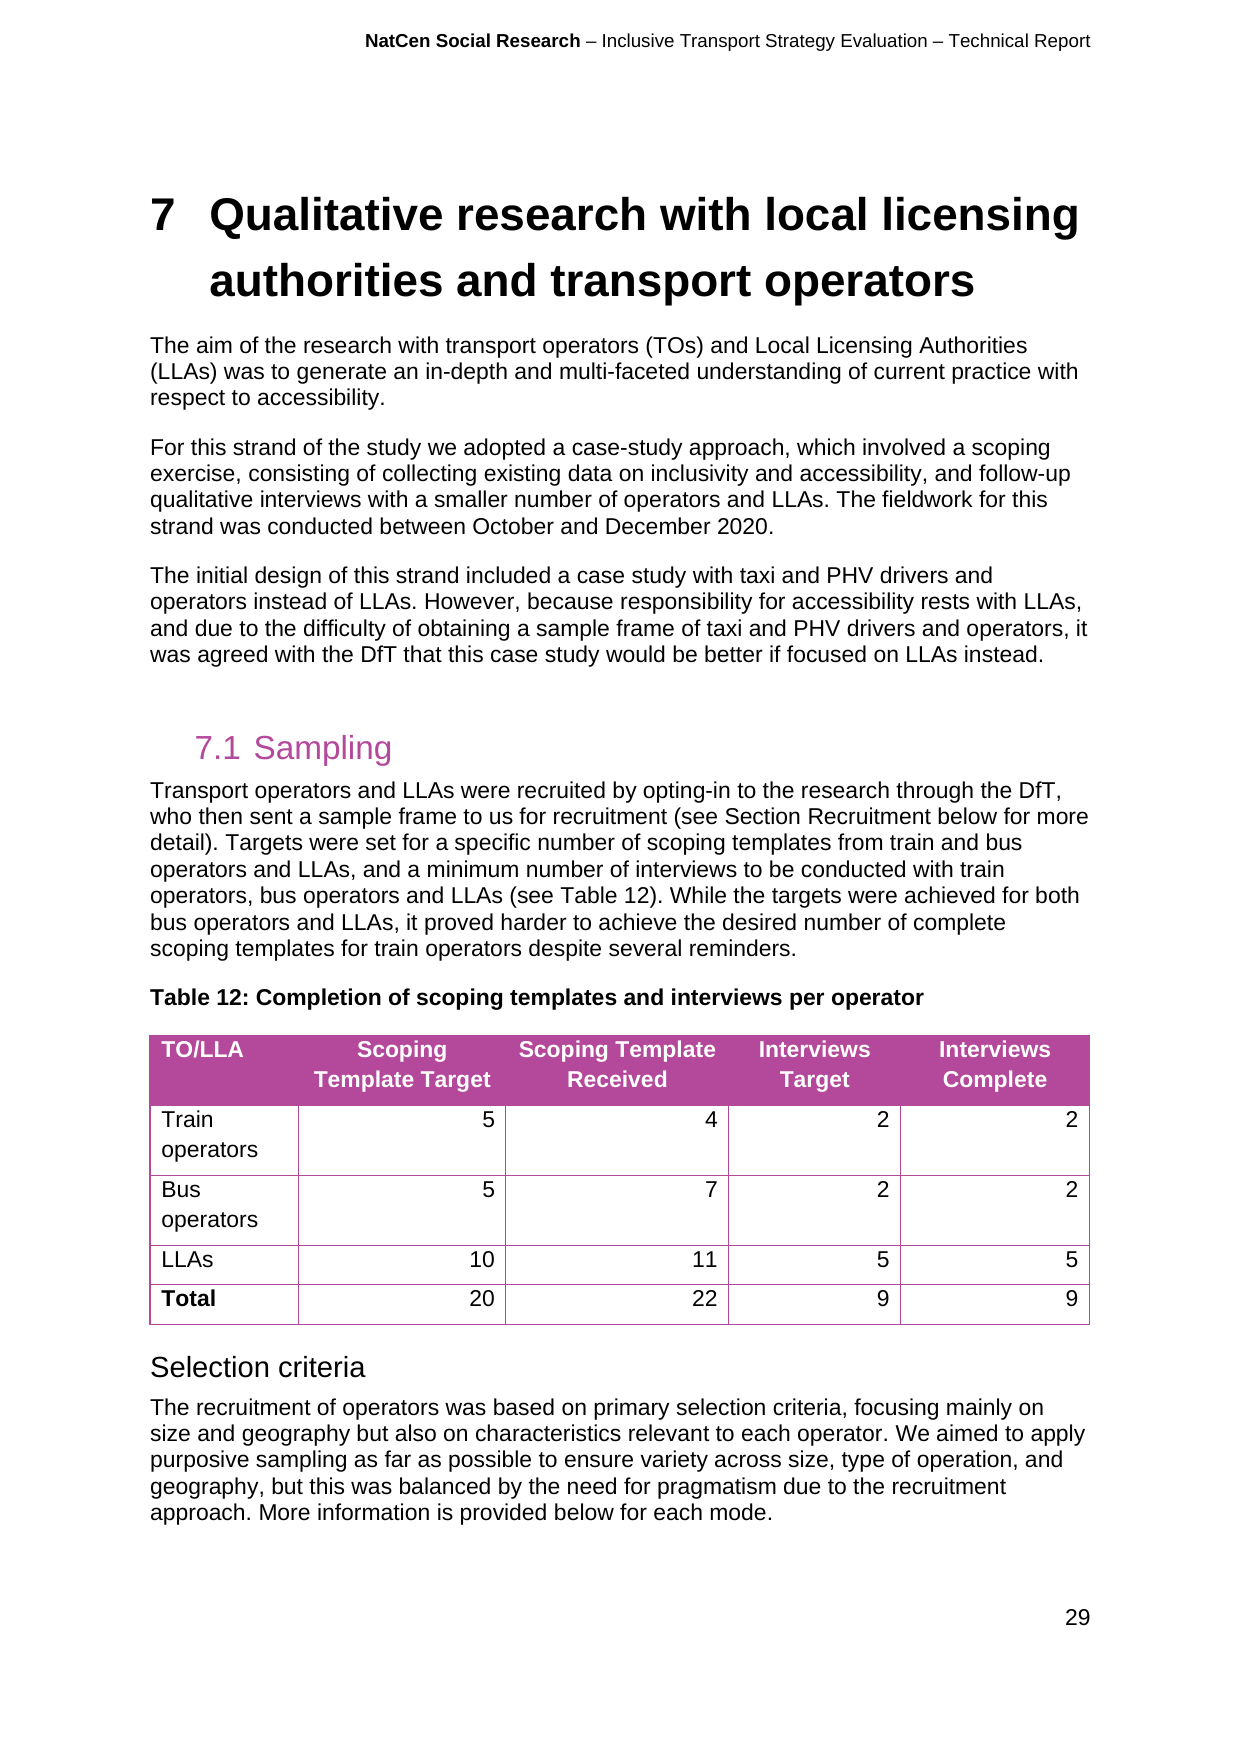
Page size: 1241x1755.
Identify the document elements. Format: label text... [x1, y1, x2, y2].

table_cell 5 [299, 1176, 505, 1244]
table_cell 2 [729, 1106, 900, 1175]
table_cell 5 [901, 1246, 1089, 1284]
table_cell 7 [506, 1176, 728, 1244]
table_cell 11 [506, 1246, 728, 1284]
table_cell 22 [506, 1285, 728, 1324]
table_cell 5 [299, 1106, 505, 1175]
table_cell Total [151, 1285, 298, 1324]
table_cell 4 [506, 1106, 728, 1175]
text Table 12: Completion of scoping templates and interviews per operator [150, 984, 1090, 1010]
table_cell 2 [729, 1176, 900, 1244]
subtitle Selection criteria [150, 1350, 1090, 1383]
table_cell 5 [729, 1246, 900, 1284]
table_cell 9 [729, 1285, 900, 1324]
table_cell LLAs [151, 1246, 298, 1284]
text The recruitment of operators was based on primary selection criteria, focusing mainly on size and geography but also on characteristics relevant to each operator. We aimed to apply purposive sampling as far as possible to ensure variety across size, type of operation, and geography, but this was balanced by the need for pragmatism due to the recruitment approach. More information is provided below for each mode. [150, 1394, 1090, 1525]
table_cell 20 [299, 1285, 505, 1324]
table_cell Bus operators [151, 1176, 298, 1244]
subtitle Qualitative research with local licensing authorities and transport operators [150, 187, 1090, 306]
table_cell Train operators [151, 1106, 298, 1175]
text For this strand of the study we adopted a case-study approach, which involved a scoping exercise, consisting of collecting existing data on inclusivity and accessibility, and follow-up qualitative interviews with a smaller number of operators and LLAs. The fieldwork for this strand was conducted between October and December 2020. [150, 434, 1090, 539]
table_cell 2 [901, 1176, 1089, 1244]
text Transport operators and LLAs were recruited by opting-in to the research through the DfT, who then sent a sample frame to us for recruitment (see Section 5.2 below for more detail). Targets were set for a specific number of scoping templates from train and bus operators and LLAs, and a minimum number of interviews to be conducted with train operators, bus operators and LLAs (see Table 12). While the targets were achieved for both bus operators and LLAs, it proved harder to achieve the desired number of complete scoping templates for train operators despite several reminders. [150, 777, 1090, 961]
text The initial design of this strand included a case study with taxi and PHV drivers and operators instead of LLAs. However, because responsibility for accessibility rests with LLAs, and due to the difficulty of obtaining a sample frame of taxi and PHV drivers and operators, it was agreed with the DfT that this case study would be better if focused on LLAs instead. [150, 562, 1090, 667]
table_cell 2 [901, 1106, 1089, 1175]
table_cell 9 [901, 1285, 1089, 1324]
text The aim of the research with transport operators (TOs) and Local Licensing Authorities (LLAs) was to generate an in-depth and multi-faceted understanding of current practice with respect to accessibility. [150, 332, 1090, 411]
subtitle Sampling [194, 728, 1090, 766]
table_cell 10 [299, 1246, 505, 1284]
table_header Interviews Complete [901, 1036, 1089, 1105]
table_header Interviews Target [729, 1036, 900, 1105]
table_header Scoping Template Target [299, 1036, 505, 1105]
table_header TO/LLA [151, 1036, 298, 1105]
table_header Scoping Template Received [506, 1036, 728, 1105]
